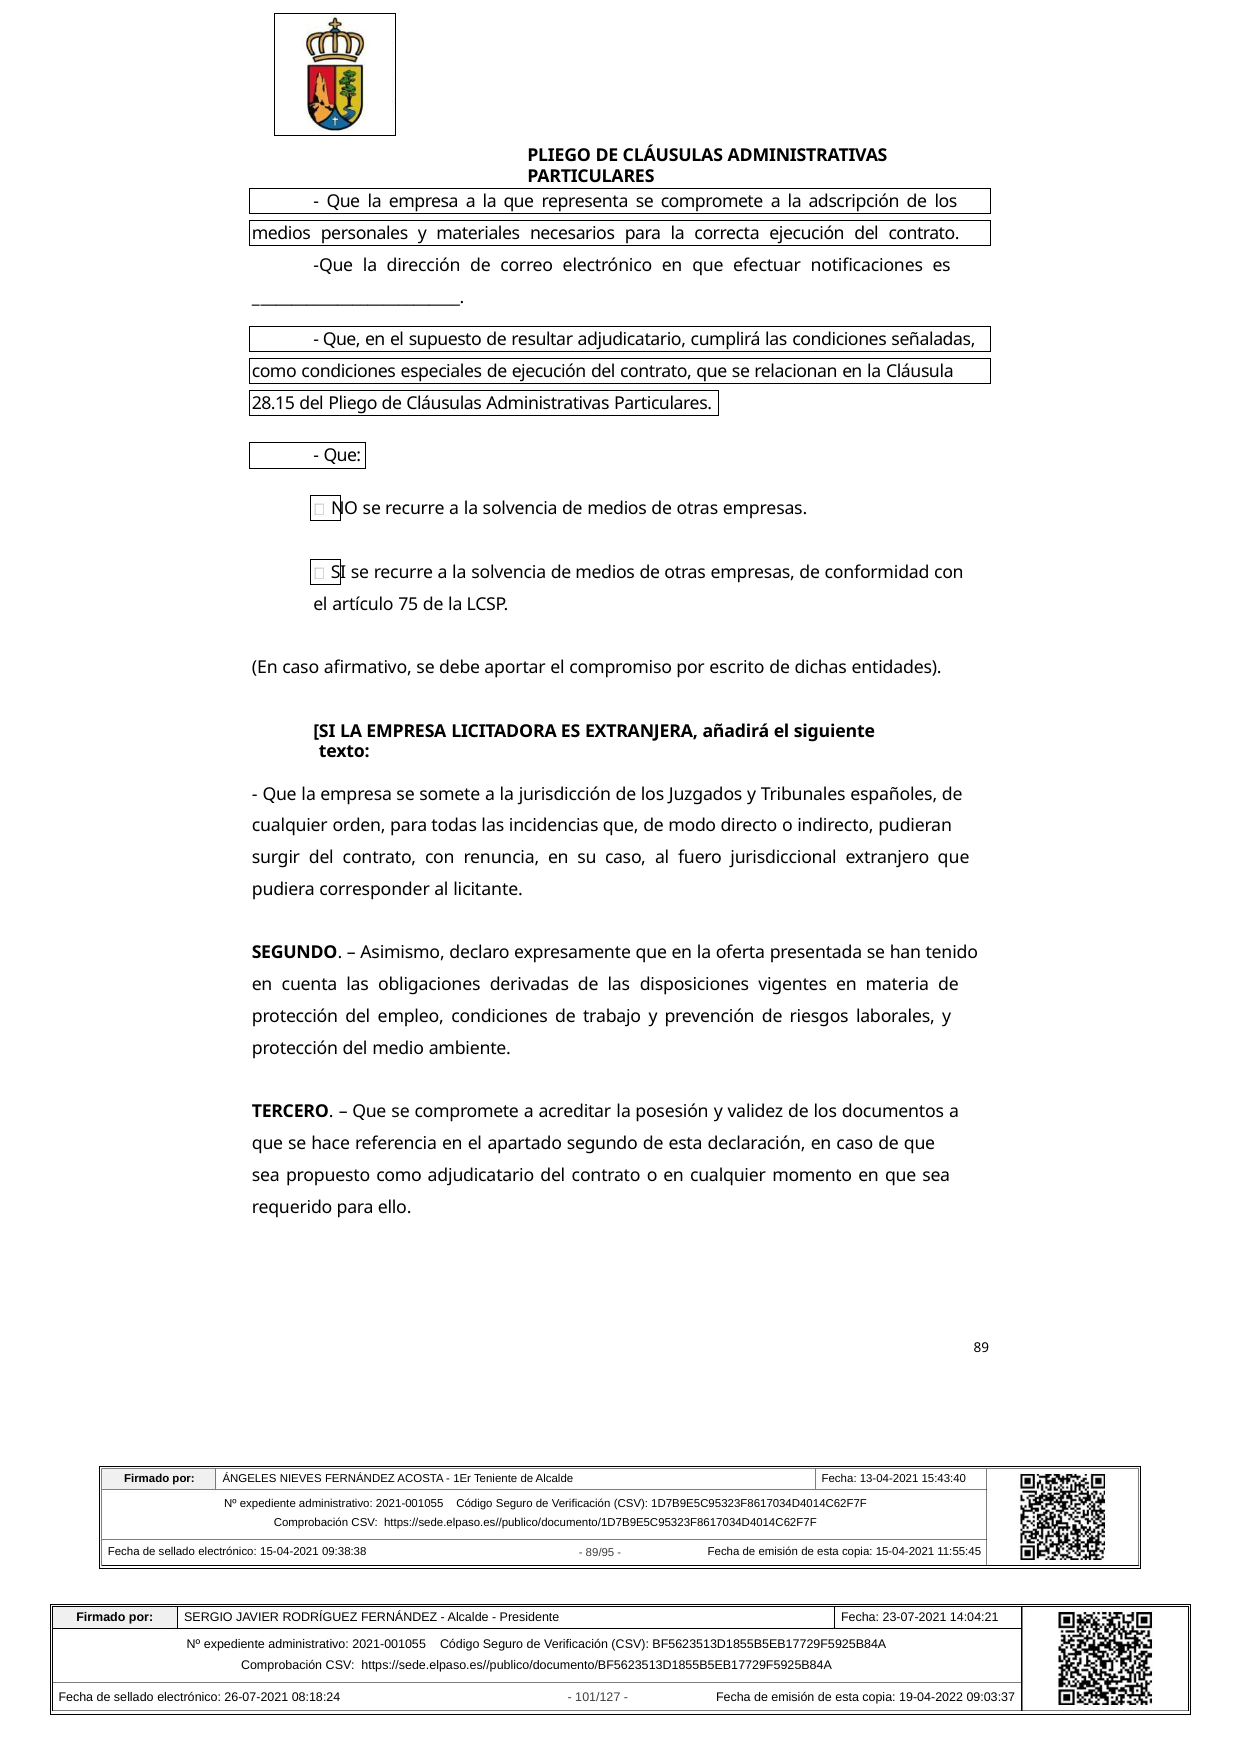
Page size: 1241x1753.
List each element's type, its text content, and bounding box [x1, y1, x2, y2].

text ÁNGELES NIEVES FERNÁNDEZ ACOSTA - 1Er Teniente de Alcalde [222, 1473, 601, 1485]
text TERCERO. – Que se compromete a acreditar la posesión y validez de los documentos a [252, 1101, 1013, 1122]
text surgir del contrato, con renuncia, en su caso, al fuero jurisdiccional extranjero que [252, 847, 1014, 868]
text medios personales y materiales necesarios para la correcta ejecución del contrato. [252, 223, 1014, 244]
text Nº expediente administrativo: 2021-001055 Código Seguro de Verificación (CSV): 1D7B9E5C95323F8617034D4014C62F7F [224, 1498, 889, 1511]
text Que la empresa a la que representa se compromete a la adscripción de los [326, 191, 1014, 212]
text Comprobación CSV: https://sede.elpaso.es//publico/documento/BF5623513D1855B5EB17729F5925B84A [241, 1658, 912, 1672]
text pudiera corresponder al licitante. [252, 879, 1014, 900]
text __________________________. [285, 287, 1014, 307]
text Fecha: 23-07-2021 14:04:21 [841, 1610, 1022, 1624]
text - [313, 191, 326, 212]
text Nº expediente administrativo: 2021-001055 Código Seguro de Verificación (CSV): BF5623513D1855B5EB17729F5925B84A [186, 1638, 912, 1652]
picture [250, 443, 365, 468]
text 2 [252, 393, 286, 413]
text el artículo 75 de la LCSP. [313, 594, 543, 614]
text PLIEGO DE CLÁUSULAS ADMINISTRATIVAS PARTICULARES [527, 145, 1013, 187]
text Que: [323, 446, 390, 466]
picture [250, 189, 990, 213]
text Que la dirección de correo electrónico en que efectuar notificaciones es [344, 255, 1014, 275]
text - 89/95 - [578, 1546, 638, 1559]
text (En caso afirmativo, se debe aportar el compromiso por escrito de dichas entidades). [252, 657, 996, 678]
text NO se recurre a la solvencia de medios de otras empresas. [331, 498, 850, 519]
text como condiciones especiales de ejecución del contrato, que se relacionan en la Cláusula [252, 361, 1014, 381]
picture [100, 1467, 1140, 1568]
text 89 [973, 1339, 1009, 1356]
text requerido para ello. [252, 1197, 1013, 1217]
text - [313, 329, 323, 350]
text - 101/127 - [567, 1691, 647, 1705]
picture [311, 496, 340, 520]
picture [275, 14, 395, 135]
text Firmado por: [76, 1610, 172, 1624]
text Fecha: 13-04-2021 15:43:40 [821, 1473, 987, 1485]
picture [250, 359, 990, 383]
text - [313, 446, 323, 466]
text SERGIO JAVIER RODRÍGUEZ FERNÁNDEZ - Alcalde - Presidente [184, 1610, 586, 1624]
text Fecha de sellado electrónico: 15-04-2021 09:38:38 [108, 1546, 390, 1558]
text Comprobación CSV: https://sede.elpaso.es//publico/documento/1D7B9E5C95323F8617034D4014C62F7F [273, 1517, 889, 1529]
text SI se recurre a la solvencia de medios de otras empresas, de conformidad con [331, 562, 1013, 582]
text Que la empresa se somete a la jurisdicción de los Juzgados y Tribunales españoles, de [262, 784, 1013, 804]
text Que, en el supuesto de resultar adjudicatario, cumplirá las condiciones señaladas, [323, 329, 1014, 350]
text protección del medio ambiente. [252, 1038, 1013, 1058]
text protección del empleo, condiciones de trabajo y prevención de riesgos laborales, y [252, 1006, 1013, 1027]
text sea propuesto como adjudicatario del contrato o en cualquier momento en que sea [252, 1165, 1013, 1185]
picture [250, 221, 990, 245]
picture [250, 391, 718, 415]
text _ [252, 287, 285, 307]
text SI LA EMPRESA LICITADORA ES EXTRANJERA, añadirá el siguiente texto: [319, 720, 927, 762]
text SEGUNDO. – Asimismo, declaro expresamente que en la oferta presentada se han tenido [252, 942, 1013, 963]
text 8.15 del Pliego de Cláusulas Administrativas Particulares. [261, 393, 1014, 413]
picture [250, 327, 990, 351]
text Firmado por: [124, 1473, 211, 1485]
text - [313, 255, 344, 275]
text en cuenta las obligaciones derivadas de las disposiciones vigentes en materia de [252, 974, 1013, 995]
text [ [313, 720, 319, 741]
picture [51, 1605, 1190, 1714]
text cualquier orden, para todas las incidencias que, de modo directo o indirecto, pudieran [252, 816, 1014, 836]
text Fecha de sellado electrónico: 26-07-2021 08:18:24 [58, 1690, 365, 1704]
text Fecha de emisión de esta copia: 15-04-2021 11:55:45 [707, 1546, 1006, 1558]
text que se hace referencia en el apartado segundo de esta declaración, en caso de que [252, 1133, 1013, 1153]
text - [252, 784, 262, 804]
picture [311, 560, 340, 584]
text Fecha de emisión de esta copia: 19-04-2022 09:03:37 [716, 1690, 1040, 1704]
